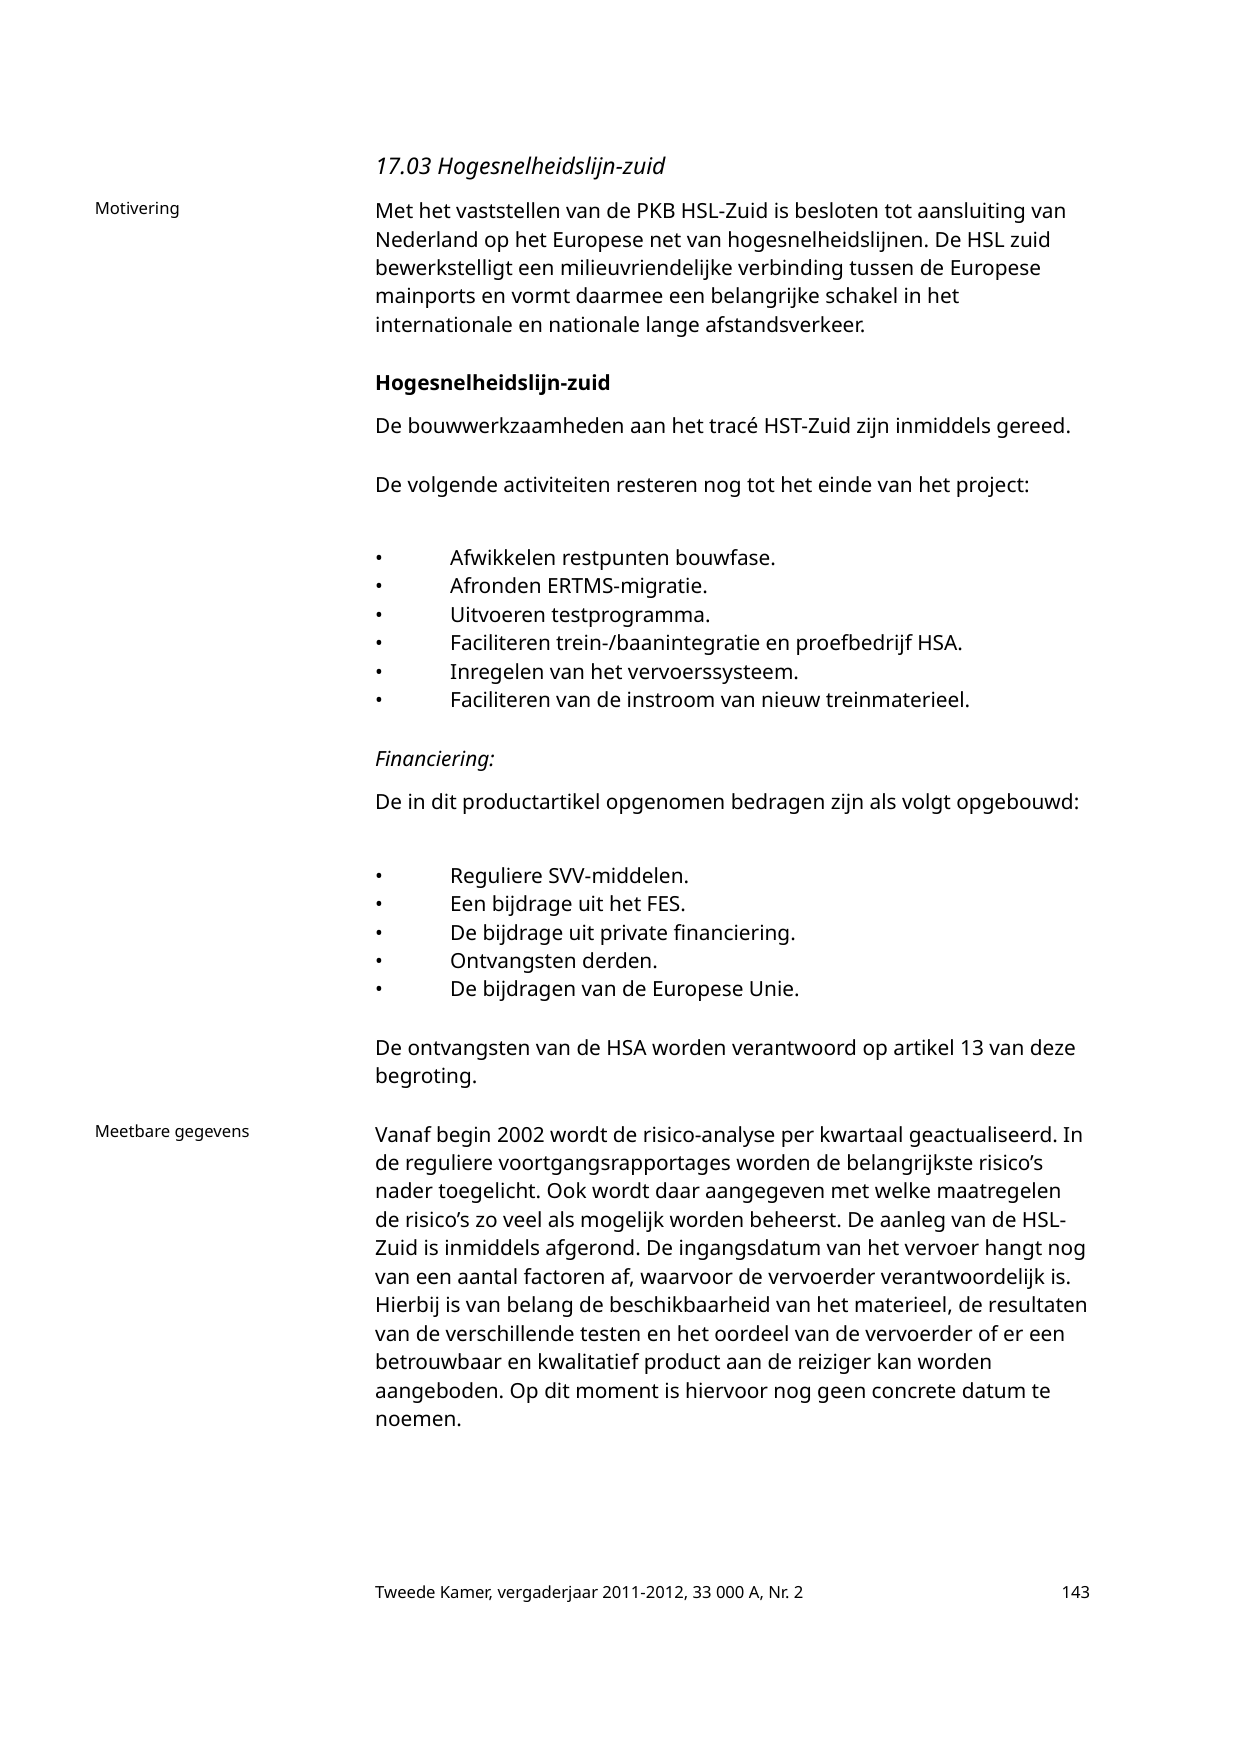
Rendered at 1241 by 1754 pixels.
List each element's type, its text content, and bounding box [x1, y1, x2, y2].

text De in dit productartikel opgenomen bedragen zijn als volgt opgebouwd: [375, 787, 1090, 816]
list De bijdrage uit private financiering. [375, 918, 1090, 946]
text De bouwwerkzaamheden aan het tracé HST-Zuid zijn inmiddels gereed. [375, 411, 1090, 440]
text Met het vaststellen van de PKB HSL-Zuid is besloten tot aansluiting van Nederland op het Europese net van hogesnelheidslijnen. De HSL zuid bewerkstelligt een milieuvriendelijke verbinding tussen de Europese mainports en vormt daarmee een belangrijke schakel in het internationale en nationale lange afstandsverkeer. [375, 196, 1090, 338]
list Reguliere SVV-middelen. [375, 861, 1090, 889]
text De ontvangsten van de HSA worden verantwoord op artikel 13 van deze begroting. [375, 1033, 1090, 1090]
list Inregelen van het vervoerssysteem. [375, 657, 1090, 685]
list Afwikkelen restpunten bouwfase. [375, 543, 1090, 572]
list De bijdragen van de Europese Unie. [375, 974, 1090, 1003]
text Motivering [94, 196, 328, 219]
text Vanaf begin 2002 wordt de risico-analyse per kwartaal geactualiseerd. In de reguliere voortgangsrapportages worden de belangrijkste risico’s nader toegelicht. Ook wordt daar aangegeven met welke maatregelen de risico’s zo veel als mogelijk worden beheerst. De aanleg van de HSL-Zuid is inmiddels afgerond. De ingangsdatum van het vervoer hangt nog van een aantal factoren af, waarvoor de vervoerder verantwoordelijk is. Hierbij is van belang de beschikbaarheid van het materieel, de resultaten van de verschillende testen en het oordeel van de vervoerder of er een betrouwbaar en kwalitatief product aan de reiziger kan worden aangeboden. Op dit moment is hiervoor nog geen concrete datum te noemen. [375, 1120, 1090, 1433]
text Financiering: [375, 744, 1090, 772]
list Ontvangsten derden. [375, 946, 1090, 974]
text Hogesnelheidslijn-zuid [375, 368, 1090, 396]
list Een bijdrage uit het FES. [375, 889, 1090, 918]
list Faciliteren trein-/baanintegratie en proefbedrijf HSA. [375, 628, 1090, 657]
text De volgende activiteiten resteren nog tot het einde van het project: [375, 470, 1090, 498]
subtitle 17.03 Hogesnelheidslijn-zuid [375, 150, 1090, 181]
list Uitvoeren testprogramma. [375, 600, 1090, 628]
list Faciliteren van de instroom van nieuw treinmaterieel. [375, 685, 1090, 714]
list Afronden ERTMS-migratie. [375, 572, 1090, 600]
text Meetbare gegevens [94, 1120, 328, 1142]
